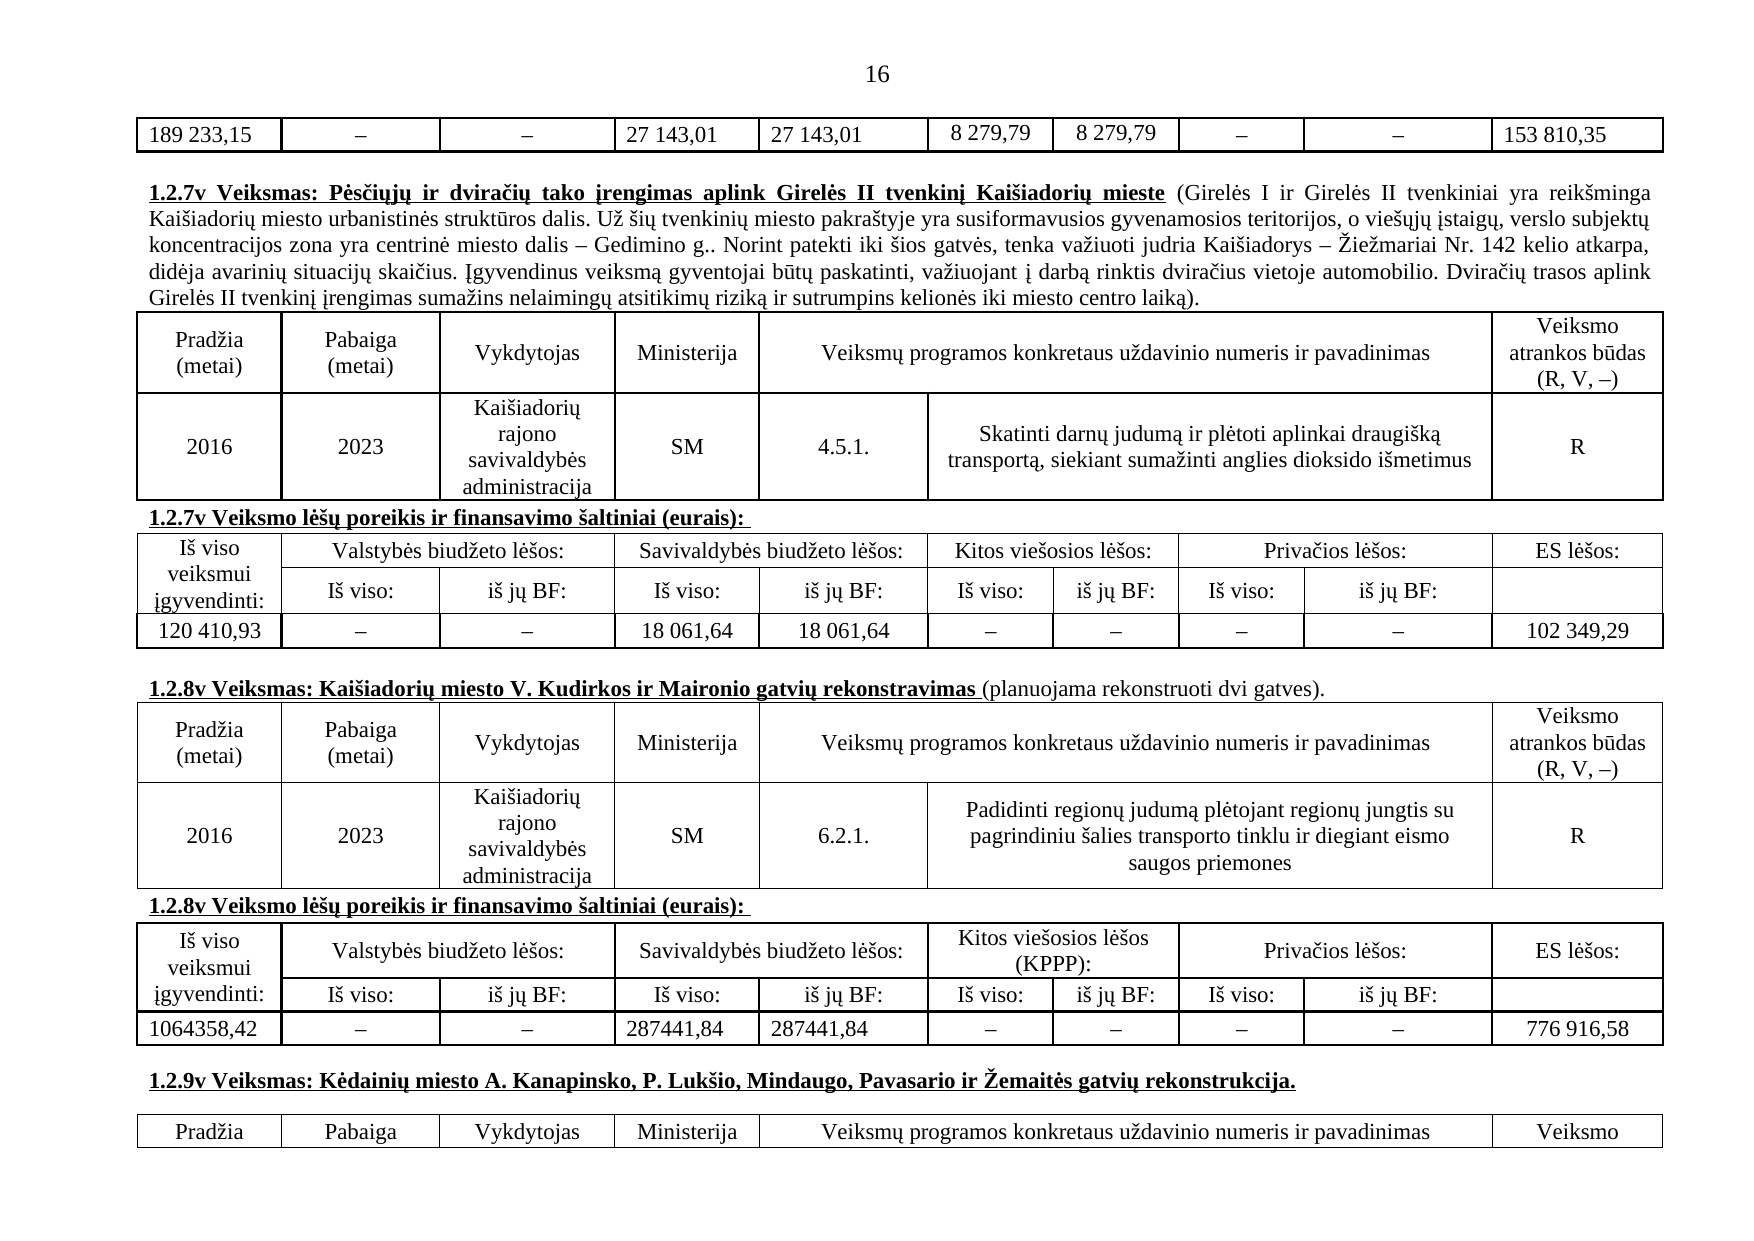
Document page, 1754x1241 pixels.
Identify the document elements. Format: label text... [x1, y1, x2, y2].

table_cell R [1493, 394, 1662, 499]
table_cell [1663, 1044, 1692, 1114]
table_cell Veiksmų programos konkretaus uždavinio numeris ir pavadinimas [760, 1115, 1492, 1147]
table_cell Vykdytojas [441, 313, 614, 392]
table_cell Ministerija [616, 313, 758, 392]
table_cell 120 410,93 [138, 614, 280, 647]
table_cell [128, 922, 136, 977]
table_cell iš jų BF: [440, 568, 614, 613]
table_cell Ministerija [615, 1115, 759, 1147]
table_cell Valstybės biudžeto lėšos: [283, 924, 614, 977]
table_cell 6.2.1. [760, 783, 927, 888]
table_cell [128, 1044, 137, 1114]
table_cell – [283, 614, 439, 647]
table_cell [1664, 977, 1692, 1010]
table_cell [128, 613, 136, 647]
table_cell – [929, 614, 1052, 647]
table_cell – [283, 1013, 439, 1044]
table_cell 776 916,58 [1493, 1013, 1662, 1044]
table_cell [1663, 888, 1692, 922]
table_cell Kaišiadorių rajono savivaldybės administracija [440, 783, 614, 888]
table_cell iš jų BF: [1054, 568, 1178, 613]
table_cell iš jų BF: [1305, 979, 1491, 1010]
table_cell [1493, 979, 1662, 1010]
table_cell [128, 1010, 136, 1044]
table_cell 4.5.1. [760, 394, 927, 499]
table_cell Iš viso veiksmui įgyvendinti: [138, 924, 280, 1010]
table_cell Savivaldybės biudžeto lėšos: [615, 534, 927, 567]
table_cell 1.2.9v Veiksmas: Kėdainių miesto A. Kanapinsko, P. Lukšio, Mindaugo, Pavasario ir Žemaitės gatvių rekonstrukcija. [137, 1046, 1663, 1114]
table_cell Pradžia [138, 1115, 281, 1147]
table_cell iš jų BF: [760, 568, 927, 613]
table_cell [128, 888, 137, 922]
table_cell 18 061,64 [760, 614, 927, 647]
table_cell SM [615, 783, 759, 888]
table_cell Kitos viešosios lėšos: [928, 534, 1178, 567]
table_cell Vykdytojas [440, 1115, 614, 1147]
table_cell Iš viso: [282, 568, 439, 613]
table_cell Kaišiadorių rajono savivaldybės administracija [441, 394, 614, 499]
table_cell R [1493, 783, 1662, 888]
table_cell Pabaiga [282, 1115, 439, 1147]
table_cell 1.2.7v Veiksmas: Pėsčiųjų ir dviračių tako įrengimas aplink Girelės II tvenkinį Kaišiadorių mieste (Girelės I ir Girelės II tvenkiniai yra reikšminga Kaišiadorių miesto urbanistinės struktūros dalis. Už šių tvenkinių miesto pakraštyje yra susiformavusios gyvenamosios teritorijos, o viešųjų įstaigų, verslo subjektų koncentracijos zona yra centrinė miesto dalis – Gedimino g.. Norint patekti iki šios gatvės, tenka važiuoti judria Kaišiadorys – Žiežmariai Nr. 142 kelio atkarpa, didėja avarinių situacijų skaičius. Įgyvendinus veiksmą gyventojai būtų paskatinti, važiuojant į darbą rinktis dviračius vietoje automobilio. Dviračių trasos aplink Girelės II tvenkinį įrengimas sumažins nelaimingų atsitikimų riziką ir sutrumpins kelionės iki miesto centro laiką). [137, 153, 1663, 311]
table_cell iš jų BF: [441, 979, 614, 1010]
table_cell [1663, 150, 1692, 311]
table_cell Iš viso: [928, 568, 1053, 613]
table_cell – [283, 119, 439, 150]
table_cell [1664, 922, 1692, 977]
table_cell iš jų BF: [1305, 568, 1492, 613]
table_cell 8 279,79 [1054, 119, 1178, 150]
table_cell [1663, 702, 1692, 782]
table_cell [1664, 117, 1692, 150]
table_cell 1.2.7v Veiksmo lėšų poreikis ir finansavimo šaltiniai (eurais): [137, 501, 1663, 533]
table_cell 1.2.8v Veiksmo lėšų poreikis ir finansavimo šaltiniai (eurais): [137, 889, 1663, 922]
table_cell Padidinti regionų judumą plėtojant regionų jungtis su pagrindiniu šalies transporto tinklu ir diegiant eismo saugos priemones [928, 783, 1492, 888]
table_cell – [441, 614, 614, 647]
table_cell 153 810,35 [1493, 119, 1662, 150]
table_cell [1663, 533, 1692, 567]
table_cell ES lėšos: [1493, 924, 1662, 977]
table_cell Pabaiga (metai) [283, 313, 439, 392]
table_cell [128, 392, 136, 499]
table_cell 27 143,01 [760, 119, 927, 150]
table_cell Kitos viešosios lėšos (KPPP): [929, 924, 1178, 977]
table_cell Vykdytojas [440, 703, 614, 782]
table_cell [1663, 1114, 1692, 1147]
table_cell Valstybės biudžeto lėšos: [282, 534, 614, 567]
table_cell Pradžia (metai) [138, 313, 280, 392]
table_cell Iš viso: [1179, 568, 1304, 613]
table_cell Veiksmų programos konkretaus uždavinio numeris ir pavadinimas [760, 703, 1492, 782]
table_cell 287441,84 [760, 1013, 927, 1044]
table_cell Privačios lėšos: [1179, 534, 1492, 567]
table_cell 189 233,15 [138, 119, 280, 150]
table_cell [128, 150, 137, 311]
table_cell – [1305, 614, 1491, 647]
table_cell Iš viso veiksmui įgyvendinti: [138, 534, 281, 613]
table_cell Skatinti darnų judumą ir plėtoti aplinkai draugišką transportą, siekiant sumažinti anglies dioksido išmetimus [929, 394, 1491, 499]
table_cell Iš viso: [1180, 979, 1303, 1010]
table_cell Veiksmo [1493, 1115, 1662, 1147]
table_cell 1064358,42 [138, 1013, 280, 1044]
table_cell – [1305, 119, 1491, 150]
table_cell – [1054, 1013, 1178, 1044]
table_cell SM [616, 394, 758, 499]
table_cell – [441, 119, 614, 150]
table_cell Iš viso: [615, 568, 759, 613]
table_cell [128, 702, 137, 782]
table_cell Veiksmų programos konkretaus uždavinio numeris ir pavadinimas [760, 313, 1491, 392]
table_cell – [1305, 1013, 1491, 1044]
table_cell Veiksmo atrankos būdas (R, V, –) [1493, 313, 1662, 392]
table_cell [128, 647, 137, 702]
table_cell [128, 311, 136, 392]
table_cell [1663, 782, 1692, 888]
table_cell Privačios lėšos: [1180, 924, 1491, 977]
table_cell 287441,84 [616, 1013, 758, 1044]
table_cell Iš viso: [929, 979, 1052, 1010]
table_cell [128, 533, 137, 567]
table_cell [1664, 392, 1692, 499]
table_cell [1663, 499, 1692, 533]
table_cell 102 349,29 [1493, 614, 1662, 647]
table_cell 2016 [138, 394, 280, 499]
table_cell iš jų BF: [1054, 979, 1178, 1010]
table_cell [1663, 567, 1692, 613]
table_cell Pradžia (metai) [138, 703, 281, 782]
table_cell Veiksmo atrankos būdas (R, V, –) [1493, 703, 1662, 782]
table_cell [1664, 1010, 1692, 1044]
table_cell [128, 977, 136, 1010]
table_cell [1664, 311, 1692, 392]
table_cell [1664, 613, 1692, 647]
table_cell – [1054, 614, 1178, 647]
table_cell [1663, 647, 1692, 702]
table_cell 27 143,01 [616, 119, 758, 150]
table_cell Pabaiga (metai) [282, 703, 439, 782]
table_cell [128, 782, 137, 888]
table_cell 1.2.8v Veiksmas: Kaišiadorių miesto V. Kudirkos ir Maironio gatvių rekonstravimas (planuojama rekonstruoti dvi gatves). [137, 649, 1663, 702]
table_cell Savivaldybės biudžeto lėšos: [616, 924, 927, 977]
table_cell Ministerija [615, 703, 759, 782]
table_cell [1493, 568, 1662, 613]
table_cell [128, 1114, 137, 1147]
table_cell – [1180, 119, 1303, 150]
table_cell – [441, 1013, 614, 1044]
table_cell [128, 567, 137, 613]
table_cell 18 061,64 [616, 614, 758, 647]
table_cell [128, 499, 137, 533]
table_cell – [929, 1013, 1052, 1044]
table_cell – [1180, 614, 1303, 647]
table_cell ES lėšos: [1493, 534, 1662, 567]
table_cell 8 279,79 [929, 119, 1052, 150]
table_cell 2023 [283, 394, 439, 499]
table_cell Iš viso: [616, 979, 758, 1010]
table_cell iš jų BF: [760, 979, 927, 1010]
table_cell Iš viso: [283, 979, 439, 1010]
table_cell 2016 [138, 783, 281, 888]
table_cell [128, 117, 136, 150]
table_cell – [1180, 1013, 1303, 1044]
table_cell 2023 [282, 783, 439, 888]
